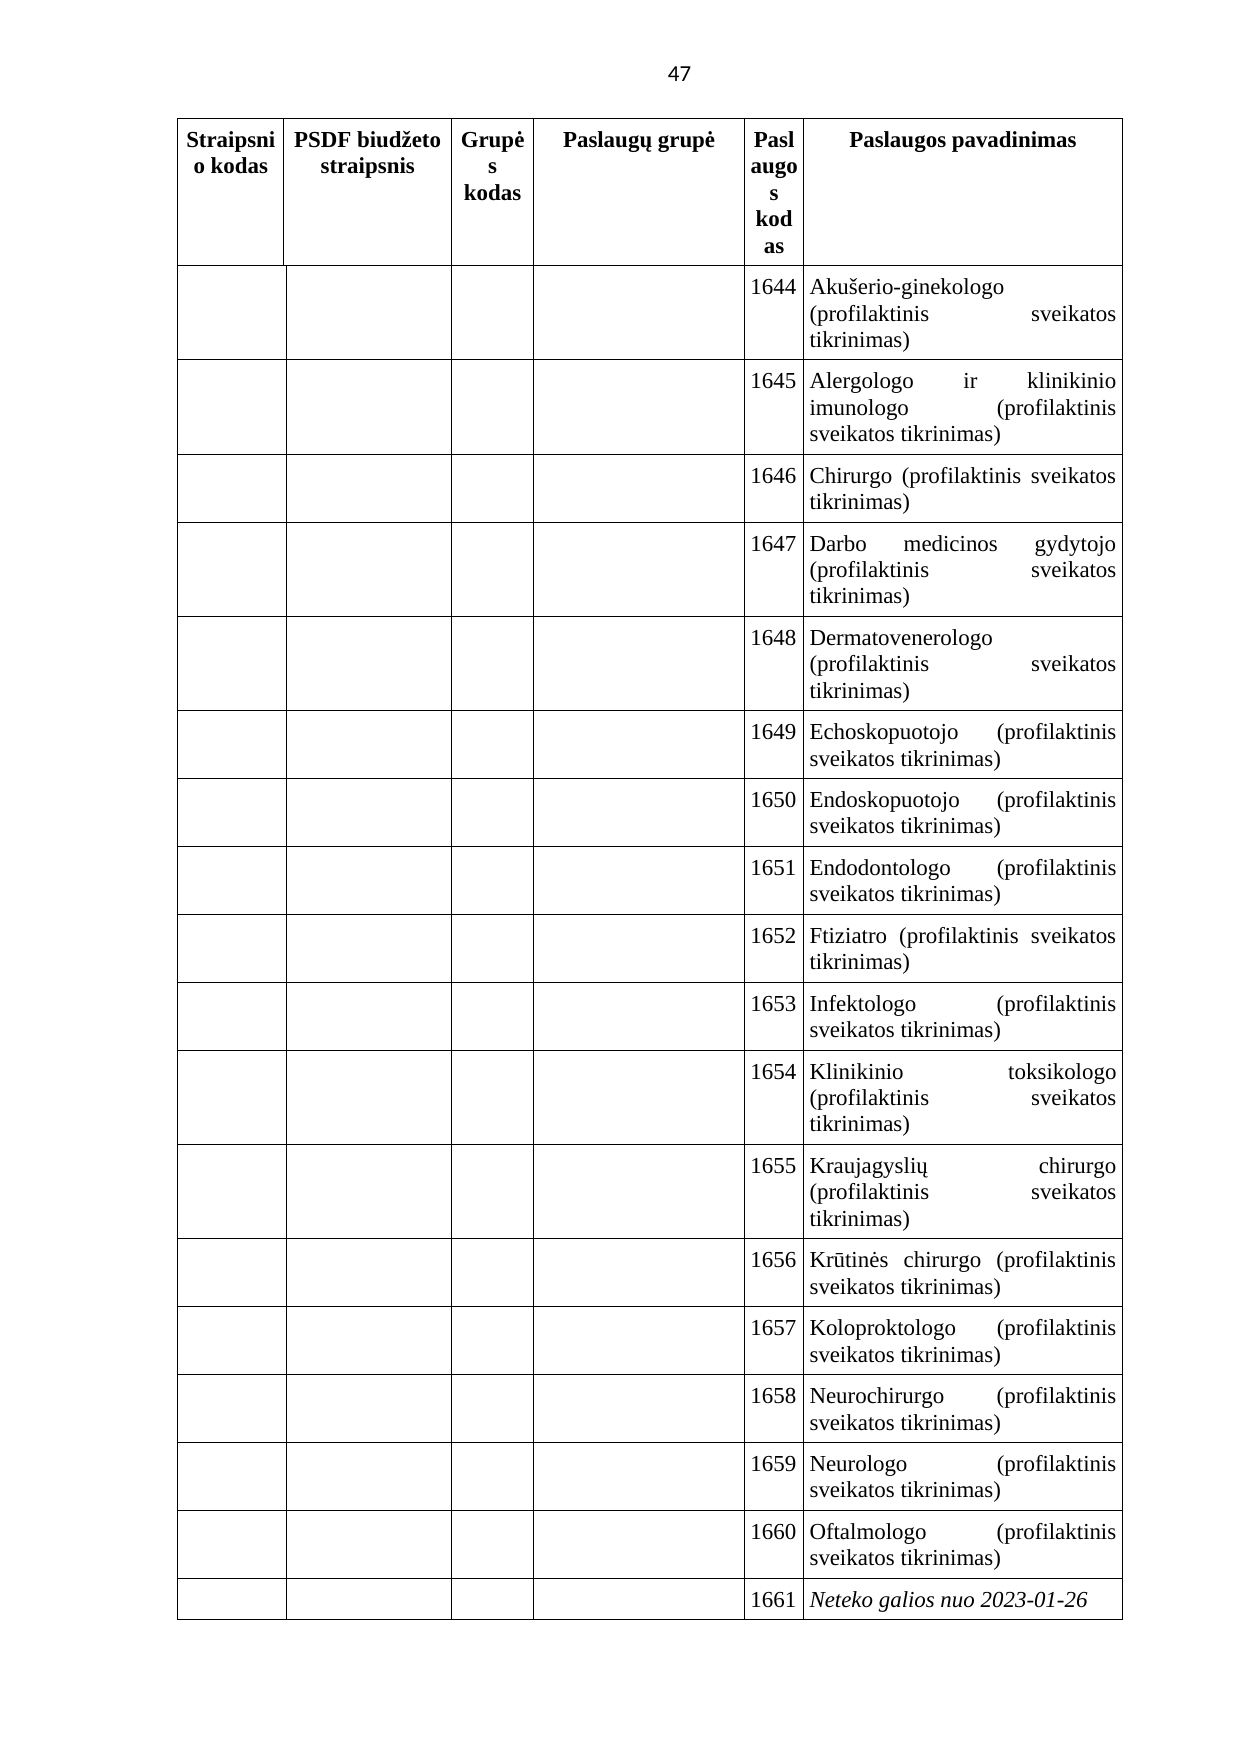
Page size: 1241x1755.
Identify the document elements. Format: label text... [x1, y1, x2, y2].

table_cell Klinikinio toksikologo (profilaktinis sveikatos tikrinimas) [804, 1051, 1122, 1144]
table_cell [534, 523, 744, 616]
table_cell [287, 1579, 451, 1619]
table_cell [534, 1307, 744, 1374]
table_cell [452, 847, 533, 914]
table_cell 1646 [745, 455, 803, 522]
table_cell 1654 [745, 1051, 803, 1144]
table_cell [534, 847, 744, 914]
table_cell [178, 617, 286, 710]
table_cell [178, 455, 286, 522]
table_cell Endoskopuotojo (profilaktinis sveikatos tikrinimas) [804, 779, 1122, 846]
table_cell 1650 [745, 779, 803, 846]
table_cell [178, 1239, 286, 1306]
table_cell [534, 983, 744, 1050]
table_cell [452, 1375, 533, 1442]
table_cell [452, 711, 533, 778]
table_cell Dermatovenerologo (profilaktinis sveikatos tikrinimas) [804, 617, 1122, 710]
table_header Paslaugos kodas [745, 119, 803, 265]
table_cell [452, 779, 533, 846]
table_header Straipsnio kodas [178, 119, 283, 265]
table_cell 1658 [745, 1375, 803, 1442]
table_cell [287, 915, 451, 982]
table_header PSDF biudžeto straipsnis [284, 119, 451, 265]
table_cell [452, 1051, 533, 1144]
table_cell [178, 983, 286, 1050]
table_cell 1659 [745, 1443, 803, 1510]
table_cell [452, 360, 533, 454]
table_cell [178, 1145, 286, 1238]
table_cell [534, 1051, 744, 1144]
table_cell 1655 [745, 1145, 803, 1238]
table_cell [178, 1443, 286, 1510]
table_cell [534, 266, 744, 359]
table_cell [178, 266, 286, 359]
table_cell [178, 711, 286, 778]
table_cell [534, 1239, 744, 1306]
table_cell 1653 [745, 983, 803, 1050]
table_header Paslaugos pavadinimas [804, 119, 1122, 265]
table_cell [287, 1051, 451, 1144]
table_cell Koloproktologo (profilaktinis sveikatos tikrinimas) [804, 1307, 1122, 1374]
table_cell [178, 360, 286, 454]
table_cell 1647 [745, 523, 803, 616]
table_cell [287, 1307, 451, 1374]
table_cell [287, 266, 451, 359]
table_cell [534, 455, 744, 522]
table_cell [534, 1375, 744, 1442]
table_cell 1648 [745, 617, 803, 710]
table_header Paslaugų grupė [534, 119, 744, 265]
table_cell [534, 779, 744, 846]
table_cell [534, 1443, 744, 1510]
table_cell [452, 1579, 533, 1619]
table_cell Ftiziatro (profilaktinis sveikatos tikrinimas) [804, 915, 1122, 982]
table_cell [287, 1511, 451, 1578]
table_cell Krūtinės chirurgo (profilaktinis sveikatos tikrinimas) [804, 1239, 1122, 1306]
table_cell [452, 266, 533, 359]
table_cell [452, 617, 533, 710]
table_cell [287, 1375, 451, 1442]
table_cell Chirurgo (profilaktinis sveikatos tikrinimas) [804, 455, 1122, 522]
table_cell Endodontologo (profilaktinis sveikatos tikrinimas) [804, 847, 1122, 914]
table_cell Neteko galios nuo 2023-01-26 [804, 1579, 1122, 1619]
table_cell 1661 [745, 1579, 803, 1619]
table_cell [534, 1145, 744, 1238]
table_cell [452, 1145, 533, 1238]
table_cell [287, 617, 451, 710]
table_cell [452, 1239, 533, 1306]
table_cell [178, 1511, 286, 1578]
table_cell [178, 1307, 286, 1374]
table_cell Akušerio-ginekologo (profilaktinis sveikatos tikrinimas) [804, 266, 1122, 359]
table_cell [534, 1511, 744, 1578]
table_cell [178, 779, 286, 846]
table_cell [452, 1307, 533, 1374]
table_cell 1651 [745, 847, 803, 914]
table_cell [452, 523, 533, 616]
table_cell [287, 523, 451, 616]
table_cell [452, 983, 533, 1050]
table_cell [534, 915, 744, 982]
table_cell [534, 360, 744, 454]
table_cell [534, 711, 744, 778]
table_cell [287, 455, 451, 522]
table_cell [287, 1443, 451, 1510]
table_cell Oftalmologo (profilaktinis sveikatos tikrinimas) [804, 1511, 1122, 1578]
table_cell [178, 523, 286, 616]
table_cell 1656 [745, 1239, 803, 1306]
table_cell Infektologo (profilaktinis sveikatos tikrinimas) [804, 983, 1122, 1050]
table_cell Kraujagyslių chirurgo (profilaktinis sveikatos tikrinimas) [804, 1145, 1122, 1238]
table_cell Alergologo ir klinikinio imunologo (profilaktinis sveikatos tikrinimas) [804, 360, 1122, 454]
table_cell [287, 847, 451, 914]
table_cell Neurochirurgo (profilaktinis sveikatos tikrinimas) [804, 1375, 1122, 1442]
table_cell Darbo medicinos gydytojo (profilaktinis sveikatos tikrinimas) [804, 523, 1122, 616]
table_cell [287, 1145, 451, 1238]
table_cell [178, 915, 286, 982]
table_cell Neurologo (profilaktinis sveikatos tikrinimas) [804, 1443, 1122, 1510]
table_cell 1657 [745, 1307, 803, 1374]
table_cell [287, 360, 451, 454]
table_cell 1649 [745, 711, 803, 778]
table_cell 1645 [745, 360, 803, 454]
table_cell Echoskopuotojo (profilaktinis sveikatos tikrinimas) [804, 711, 1122, 778]
table_header Grupės kodas [452, 119, 533, 265]
table_cell 1644 [745, 266, 803, 359]
table_cell [178, 1051, 286, 1144]
table_cell [452, 1443, 533, 1510]
table_cell [287, 983, 451, 1050]
table_cell 1652 [745, 915, 803, 982]
table_cell [534, 617, 744, 710]
table_cell [534, 1579, 744, 1619]
table_cell [452, 455, 533, 522]
table_cell [178, 1579, 286, 1619]
table_cell [287, 1239, 451, 1306]
table_cell [287, 711, 451, 778]
table_cell [178, 1375, 286, 1442]
table_cell [287, 779, 451, 846]
table_cell [452, 915, 533, 982]
table_cell [452, 1511, 533, 1578]
table_cell [178, 847, 286, 914]
table_cell 1660 [745, 1511, 803, 1578]
